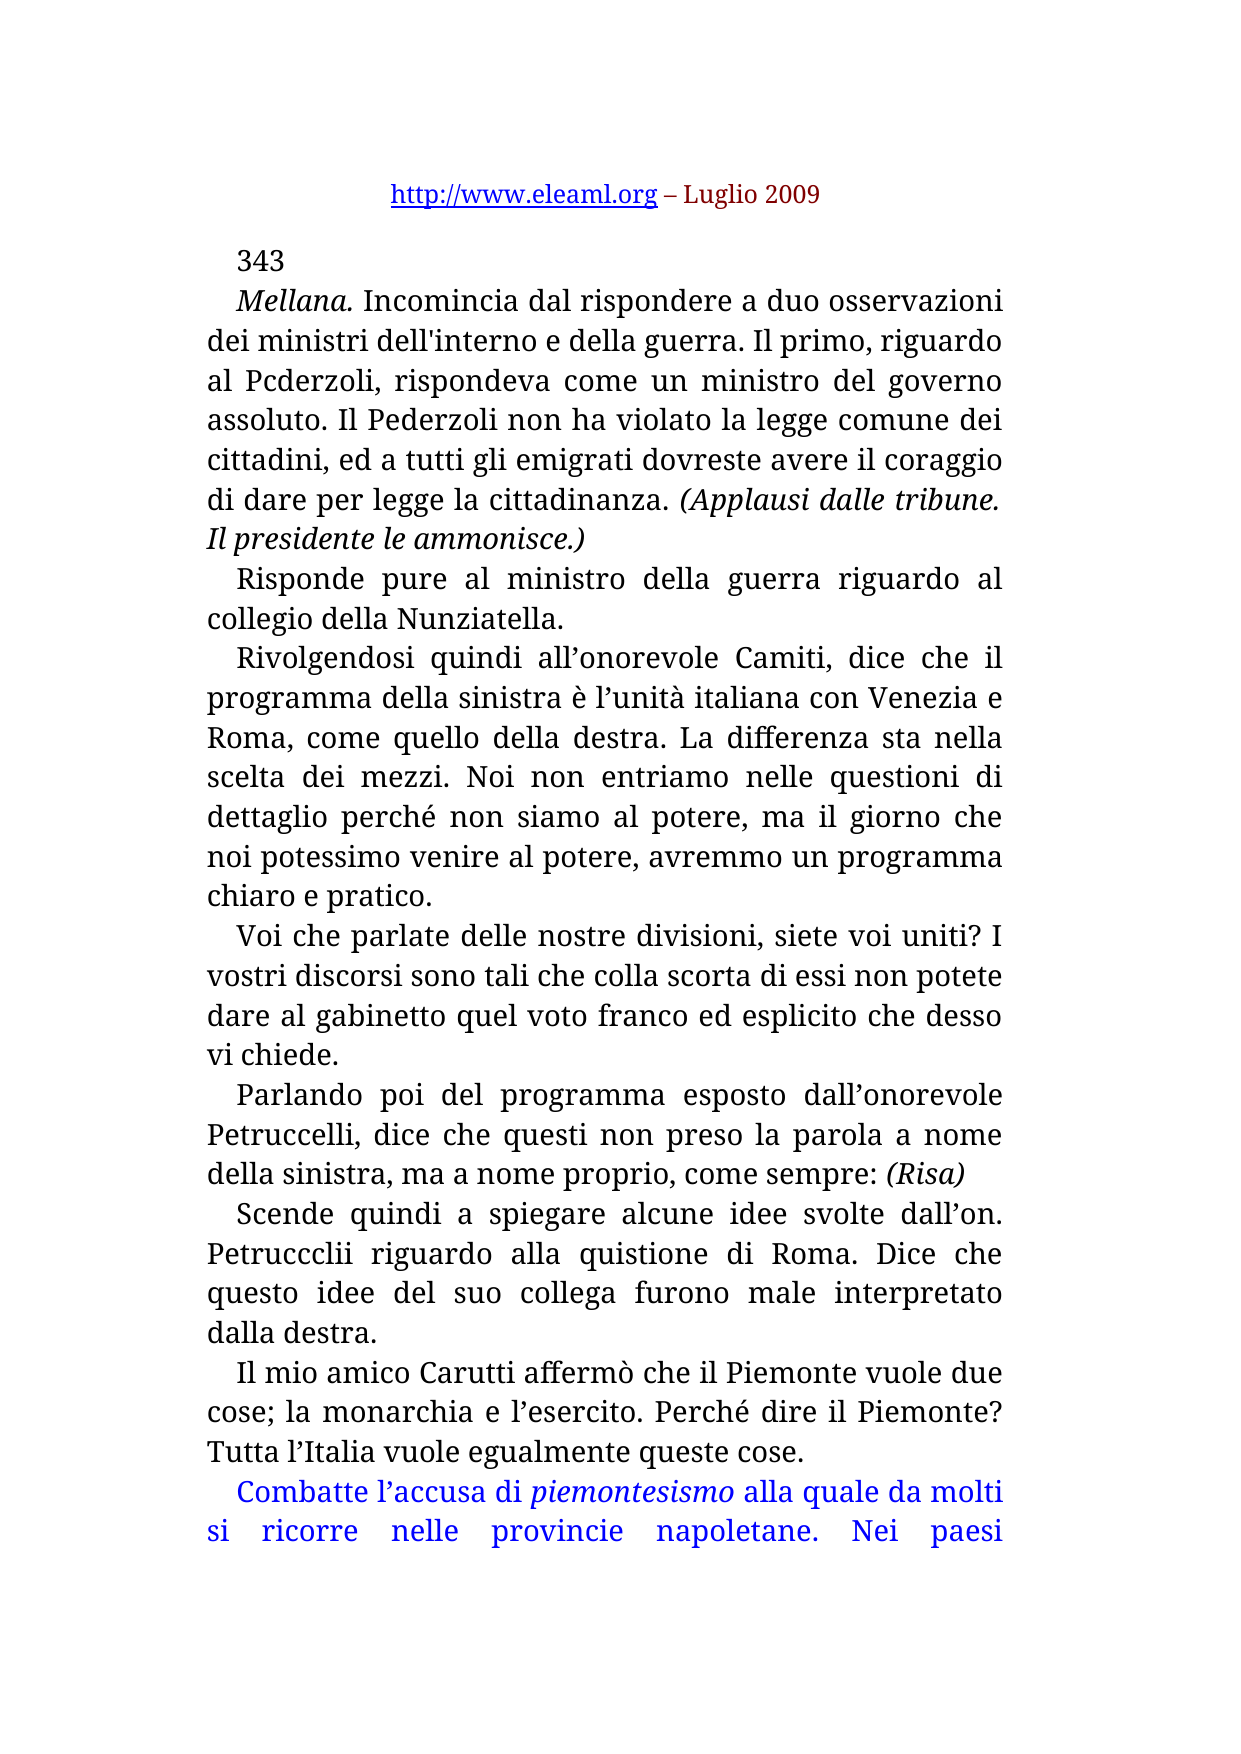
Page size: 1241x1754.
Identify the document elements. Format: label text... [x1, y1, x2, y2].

text Parlando poi del programma esposto dall’onorevole Petruccelli, dice che questi non preso la parola a nome della sinistra, ma a nome proprio, come sempre: (Risa) [207, 1074, 1004, 1193]
text Scende quindi a spiegare alcune idee svolte dall’on. Petruccclii riguardo alla quistione di Roma. Dice che questo idee del suo collega furono male interpretato dalla destra. [207, 1193, 1004, 1352]
text Il mio amico Carutti affermò che il Piemonte vuole due cose; la monarchia e l’esercito. Perché dire il Piemonte? Tutta l’Italia vuole egualmente queste cose. [207, 1352, 1004, 1471]
text Rivolgendosi quindi all’onorevole Camiti, dice che il programma della sinistra è l’unità italiana con Venezia e Roma, come quello della destra. La differenza sta nella scelta dei mezzi. Noi non entriamo nelle questioni di dettaglio perché non siamo al potere, ma il giorno che noi potessimo venire al potere, avremmo un programma chiaro e pratico. [207, 638, 1004, 915]
text Risponde pure al ministro della guerra riguardo al collegio della Nunziatella. [207, 558, 1004, 638]
text Combatte l’accusa di piemontesismo alla quale da molti si ricorre nelle provincie napoletane. Nei paesi [207, 1471, 1004, 1550]
text 343 [207, 241, 1004, 280]
text Voi che parlate delle nostre divisioni, siete voi uniti? I vostri discorsi sono tali che colla scorta di essi non potete dare al gabinetto quel voto franco ed esplicito che desso vi chiede. [207, 915, 1004, 1074]
text Mellana. Incomincia dal rispondere a duo osservazioni dei ministri dell'interno e della guerra. Il primo, riguardo al Pcderzoli, rispondeva come un ministro del governo assoluto. Il Pederzoli non ha violato la legge comune dei cittadini, ed a tutti gli emigrati dovreste avere il coraggio di dare per legge la cittadinanza. (Applausi dalle tribune. Il presidente le ammonisce.) [207, 280, 1004, 558]
